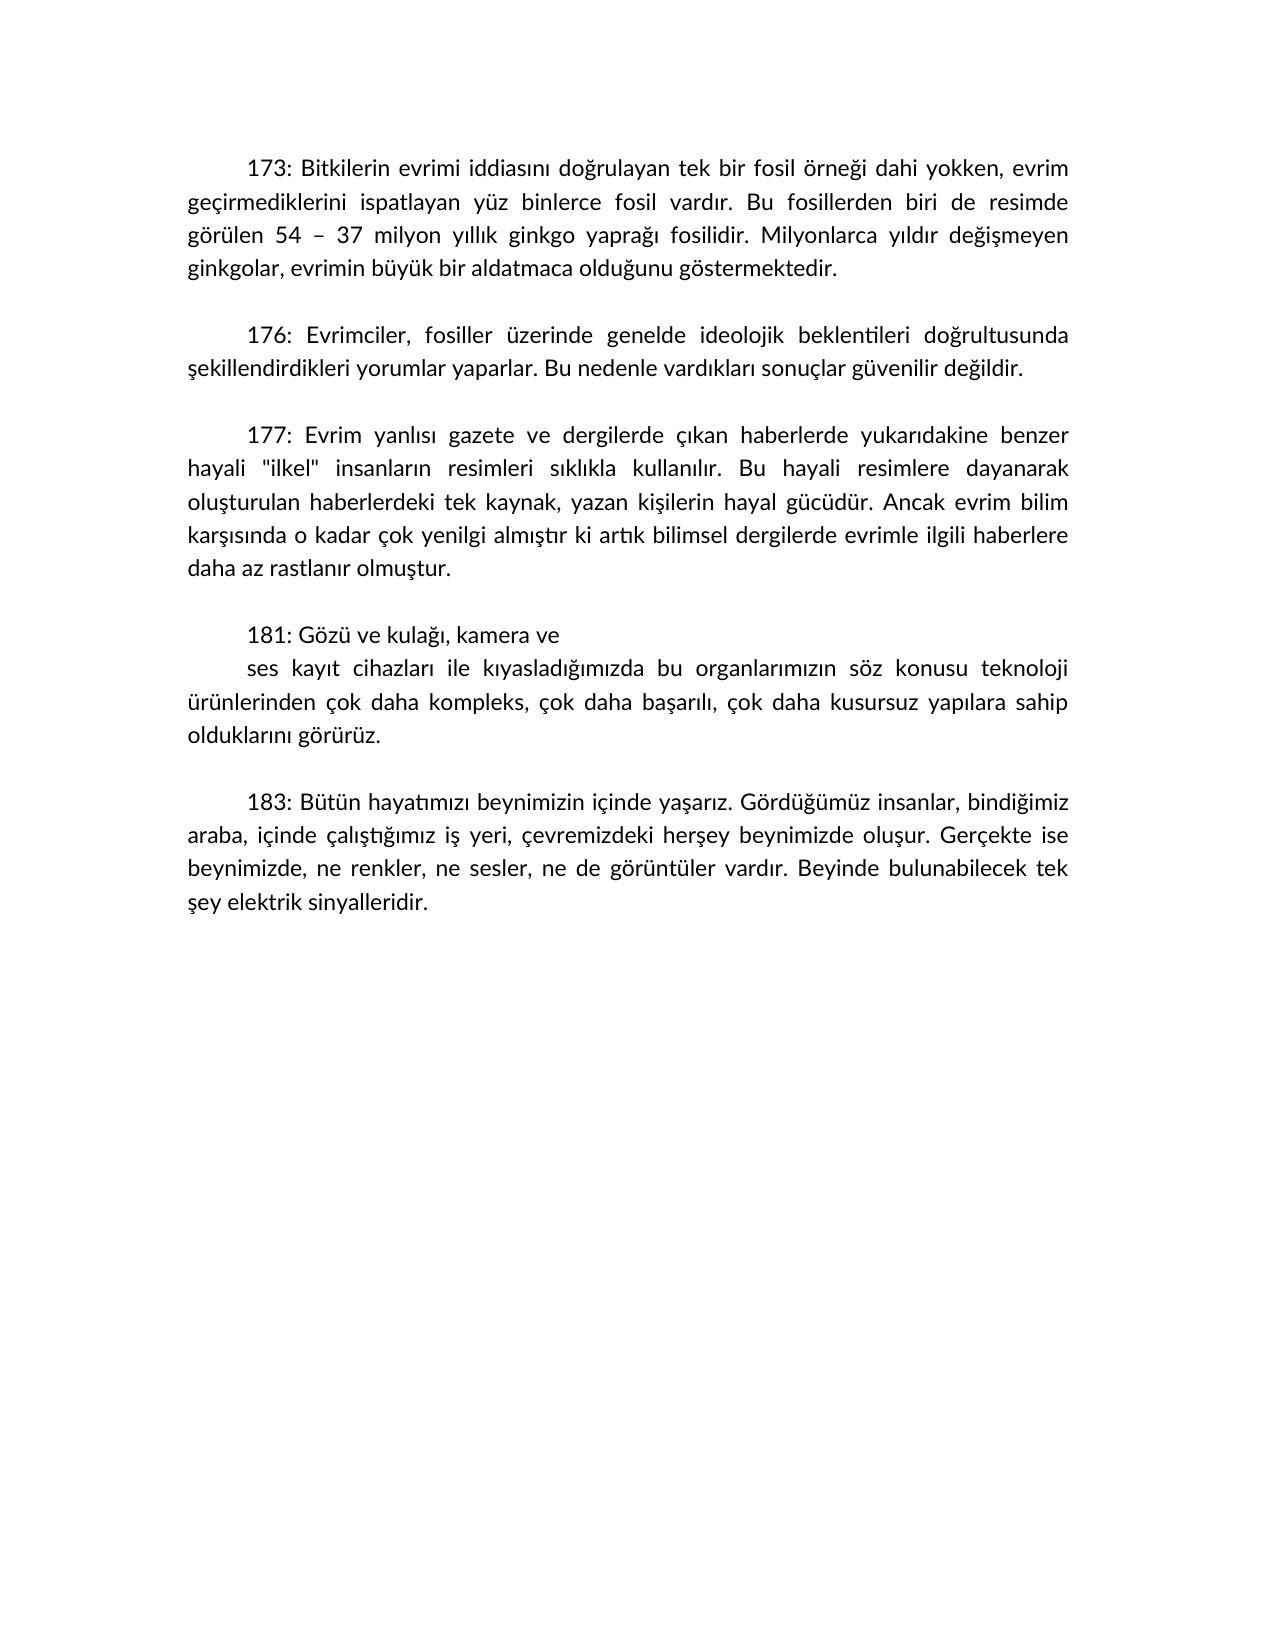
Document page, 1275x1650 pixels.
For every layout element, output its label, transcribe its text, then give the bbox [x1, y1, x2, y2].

text 176: Evrimciler, fosiller üzerinde genelde ideolojik beklentileri doğrultusunda şekillendirdikleri yorumlar yaparlar. Bu nedenle vardıkları sonuçlar güvenilir değildir. [187, 317, 1070, 383]
text 181: Gözü ve kulağı, kamera ve [187, 617, 1070, 650]
text 177: Evrim yanlısı gazete ve dergilerde çıkan haberlerde yukarıdakine benzer hayali "ilkel" insanların resimleri sıklıkla kullanılır. Bu hayali resimlere dayanarak oluşturulan haberlerdeki tek kaynak, yazan kişilerin hayal gücüdür. Ancak evrim bilim karşısında o kadar çok yenilgi almıştır ki artık bilimsel dergilerde evrimle ilgili haberlere daha az rastlanır olmuştur. [187, 417, 1070, 583]
text 183: Bütün hayatımızı beynimizin içinde yaşarız. Gördüğümüz insanlar, bindiğimiz araba, içinde çalıştığımız iş yeri, çevremizdeki herşey beynimizde oluşur. Gerçekte ise beynimizde, ne renkler, ne sesler, ne de görüntüler vardır. Beyinde bulunabilecek tek şey elektrik sinyalleridir. [187, 783, 1070, 917]
text ses kayıt cihazları ile kıyasladığımızda bu organlarımızın söz konusu teknoloji ürünlerinden çok daha kompleks, çok daha başarılı, çok daha kusursuz yapılara sahip olduklarını görürüz. [187, 650, 1070, 750]
text 173: Bitkilerin evrimi iddiasını doğrulayan tek bir fosil örneği dahi yokken, evrim geçirmediklerini ispatlayan yüz binlerce fosil vardır. Bu fosillerden biri de resimde görülen 54 – 37 milyon yıllık ginkgo yaprağı fosilidir. Milyonlarca yıldır değişmeyen ginkgolar, evrimin büyük bir aldatmaca olduğunu göstermektedir. [187, 150, 1070, 283]
